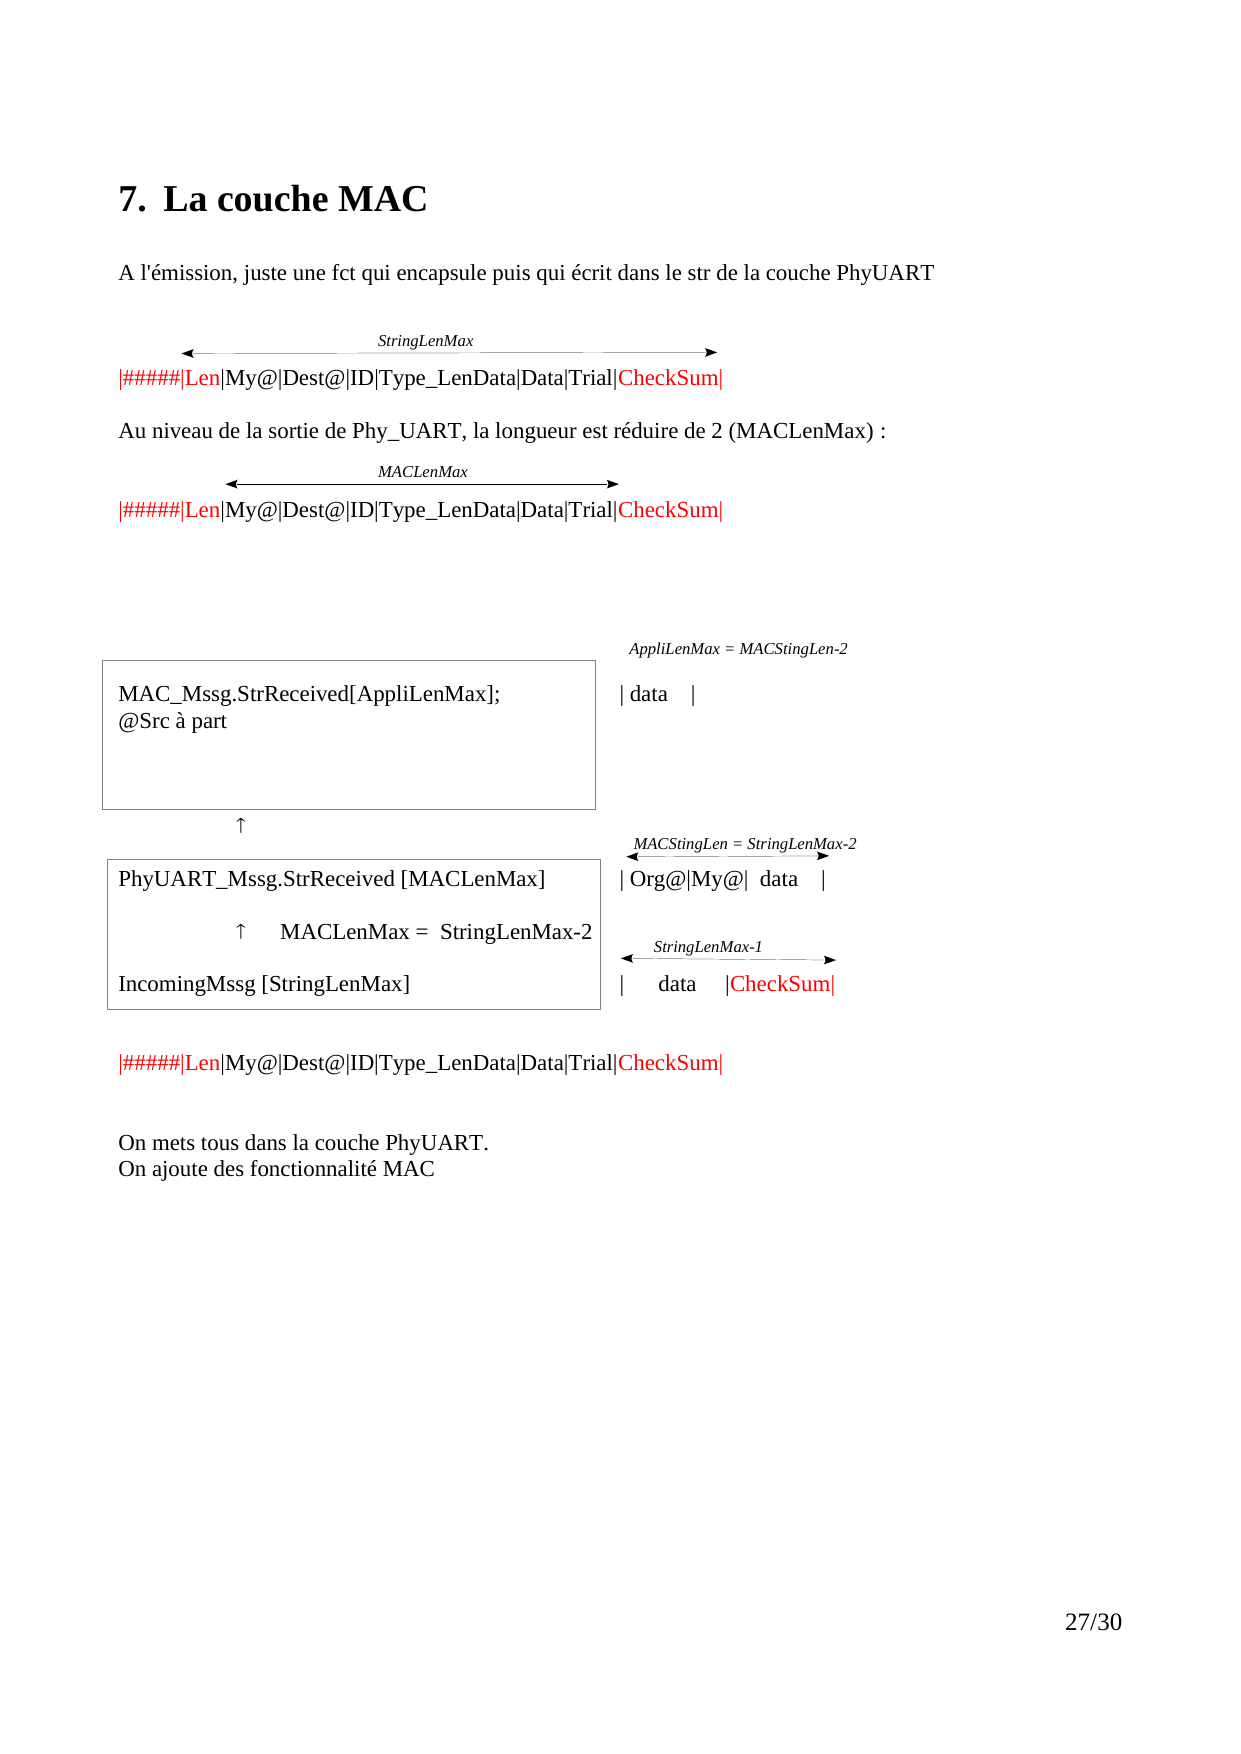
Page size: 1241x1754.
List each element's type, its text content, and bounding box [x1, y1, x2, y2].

text IncomingMssg [StringLenMax] [118, 970, 600, 997]
subtitle La couche MAC [118, 176, 1122, 220]
text | data | [596, 681, 1122, 707]
text Au niveau de la sortie de Phy_UART, la longueur est réduire de 2 (MACLenMax) : [118, 417, 1122, 443]
text  [118, 812, 1122, 839]
text  MACLenMax = StringLenMax-2 [118, 918, 600, 944]
text |#####|Len|My@|Dest@|ID|Type_LenData|Data|Trial|CheckSum| [118, 1049, 1122, 1076]
text | data |CheckSum| [601, 970, 1122, 997]
text @Src à part [118, 707, 595, 733]
text [596, 707, 1122, 733]
text On mets tous dans la couche PhyUART. [118, 1128, 1122, 1155]
text [601, 918, 1122, 944]
text |#####|Len|My@|Dest@|ID|Type_LenData|Data|Trial|CheckSum| [118, 364, 1122, 391]
text MAC_Mssg.StrReceived[AppliLenMax]; [118, 681, 595, 707]
text A l'émission, juste une fct qui encapsule puis qui écrit dans le str de la couche PhyUART [118, 259, 1122, 285]
text PhyUART_Mssg.StrReceived [MACLenMax] [118, 865, 600, 891]
text On ajoute des fonctionnalité MAC [118, 1155, 1122, 1181]
text | Org@|My@| data | [601, 865, 1122, 891]
text |#####|Len|My@|Dest@|ID|Type_LenData|Data|Trial|CheckSum| [118, 496, 1122, 522]
